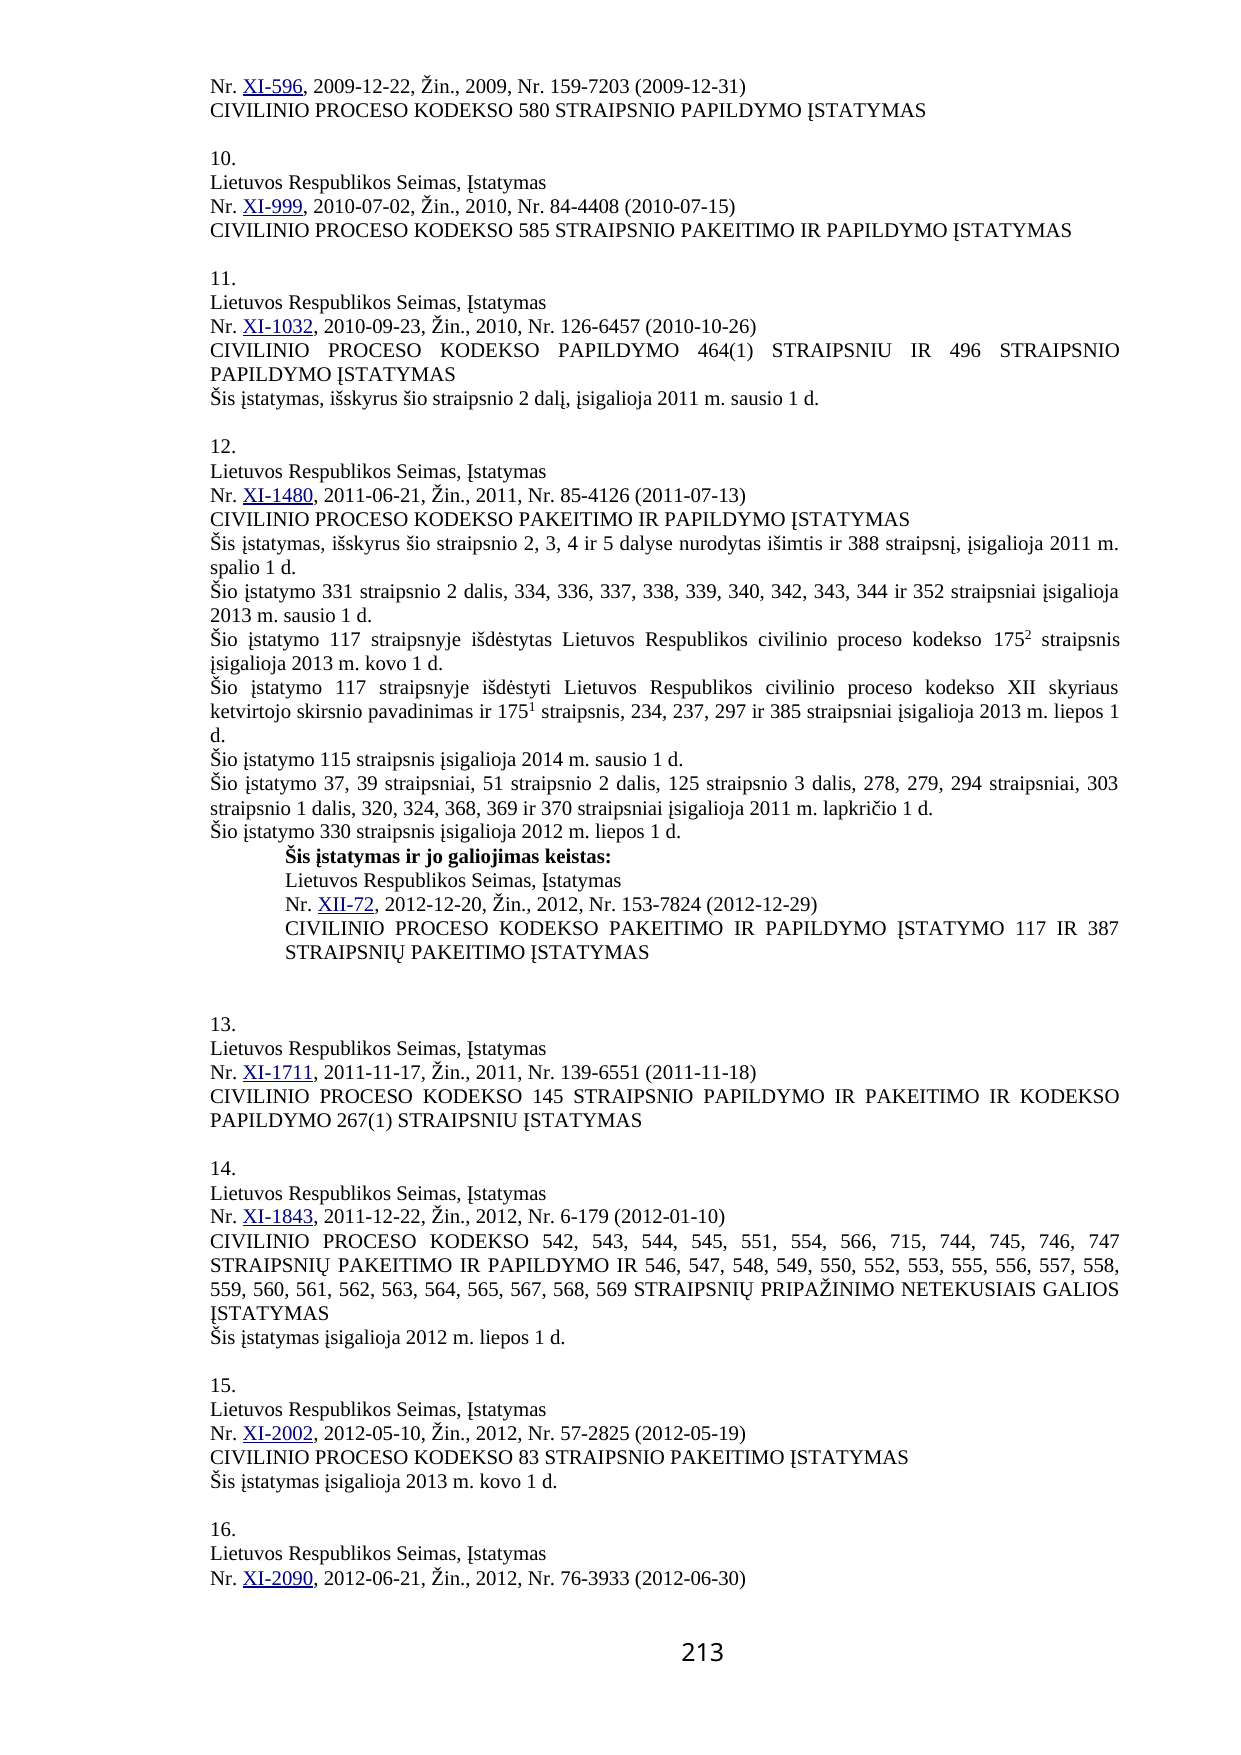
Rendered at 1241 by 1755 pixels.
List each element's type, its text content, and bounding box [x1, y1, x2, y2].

text CIVILINIO PROCESO KODEKSO 145 STRAIPSNIO PAPILDYMO IR PAKEITIMO IR KODEKSO PAPILDYMO 267(1) STRAIPSNIU ĮSTATYMAS [210, 1084, 1120, 1132]
text Nr. XI-999, 2010-07-02, Žin., 2010, Nr. 84-4408 (2010-07-15) [210, 194, 1120, 218]
text CIVILINIO PROCESO KODEKSO 542, 543, 544, 545, 551, 554, 566, 715, 744, 745, 746, 747 STRAIPSNIŲ PAKEITIMO IR PAPILDYMO IR 546, 547, 548, 549, 550, 552, 553, 555, 556, 557, 558, 559, 560, 561, 562, 563, 564, 565, 567, 568, 569 STRAIPSNIŲ PRIPAŽINIMO NETEKUSIAIS GALIOS ĮSTATYMAS [210, 1228, 1120, 1325]
text CIVILINIO PROCESO KODEKSO 83 STRAIPSNIO PAKEITIMO ĮSTATYMAS [210, 1445, 1120, 1469]
text Lietuvos Respublikos Seimas, Įstatymas [210, 1180, 1120, 1204]
text Šio įstatymo 331 straipsnio 2 dalis, 334, 336, 337, 338, 339, 340, 342, 343, 344 ir 352 straipsniai įsigalioja 2013 m. sausio 1 d. [210, 579, 1120, 627]
text Lietuvos Respublikos Seimas, Įstatymas [210, 1036, 1120, 1060]
text 11. [210, 266, 1120, 290]
text 10. [210, 146, 1120, 170]
text 14. [210, 1156, 1120, 1180]
text Lietuvos Respublikos Seimas, Įstatymas [210, 1397, 1120, 1421]
text CIVILINIO PROCESO KODEKSO 585 STRAIPSNIO PAKEITIMO IR PAPILDYMO ĮSTATYMAS [210, 218, 1120, 242]
text Lietuvos Respublikos Seimas, Įstatymas [210, 170, 1120, 194]
text 15. [210, 1373, 1120, 1397]
text Šis įstatymas, išskyrus šio straipsnio 2 dalį, įsigalioja 2011 m. sausio 1 d. [210, 386, 1120, 410]
text Šis įstatymas ir jo galiojimas keistas: [210, 843, 1120, 868]
text Šio įstatymo 117 straipsnyje išdėstyti Lietuvos Respublikos civilinio proceso kodekso XII skyriaus ketvirtojo skirsnio pavadinimas ir 1751 straipsnis, 234, 237, 297 ir 385 straipsniai įsigalioja 2013 m. liepos 1 d. [210, 675, 1120, 747]
text CIVILINIO PROCESO KODEKSO 580 STRAIPSNIO PAPILDYMO ĮSTATYMAS [210, 98, 1120, 122]
text 12. [210, 434, 1120, 458]
text CIVILINIO PROCESO KODEKSO PAKEITIMO IR PAPILDYMO ĮSTATYMO 117 IR 387 STRAIPSNIŲ PAKEITIMO ĮSTATYMAS [285, 916, 1120, 964]
text Nr. XI-1843, 2011-12-22, Žin., 2012, Nr. 6-179 (2012-01-10) [210, 1204, 1120, 1228]
text Nr. XI-1711, 2011-11-17, Žin., 2011, Nr. 139-6551 (2011-11-18) [210, 1060, 1120, 1084]
text Nr. XI-596, 2009-12-22, Žin., 2009, Nr. 159-7203 (2009-12-31) [210, 73, 1120, 98]
text Šio įstatymo 330 straipsnis įsigalioja 2012 m. liepos 1 d. [210, 819, 1120, 843]
text 13. [210, 1012, 1120, 1036]
text Šio įstatymo 115 straipsnis įsigalioja 2014 m. sausio 1 d. [210, 747, 1120, 771]
text Nr. XII-72, 2012-12-20, Žin., 2012, Nr. 153-7824 (2012-12-29) [210, 892, 1120, 916]
text Šis įstatymas, išskyrus šio straipsnio 2, 3, 4 ir 5 dalyse nurodytas išimtis ir 388 straipsnį, įsigalioja 2011 m. spalio 1 d. [210, 531, 1120, 579]
text 16. [210, 1517, 1120, 1541]
text CIVILINIO PROCESO KODEKSO PAKEITIMO IR PAPILDYMO ĮSTATYMAS [210, 507, 1120, 531]
text Nr. XI-2090, 2012-06-21, Žin., 2012, Nr. 76-3933 (2012-06-30) [210, 1565, 1120, 1589]
text Šis įstatymas įsigalioja 2013 m. kovo 1 d. [210, 1469, 1120, 1493]
text Šio įstatymo 37, 39 straipsniai, 51 straipsnio 2 dalis, 125 straipsnio 3 dalis, 278, 279, 294 straipsniai, 303 straipsnio 1 dalis, 320, 324, 368, 369 ir 370 straipsniai įsigalioja 2011 m. lapkričio 1 d. [210, 771, 1120, 819]
text Šio įstatymo 117 straipsnyje išdėstytas Lietuvos Respublikos civilinio proceso kodekso 1752 straipsnis įsigalioja 2013 m. kovo 1 d. [210, 627, 1120, 675]
text Lietuvos Respublikos Seimas, Įstatymas [210, 1541, 1120, 1565]
text Lietuvos Respublikos Seimas, Įstatymas [210, 290, 1120, 314]
text Nr. XI-1480, 2011-06-21, Žin., 2011, Nr. 85-4126 (2011-07-13) [210, 483, 1120, 507]
text Lietuvos Respublikos Seimas, Įstatymas [210, 458, 1120, 483]
text Lietuvos Respublikos Seimas, Įstatymas [210, 868, 1120, 892]
text Nr. XI-2002, 2012-05-10, Žin., 2012, Nr. 57-2825 (2012-05-19) [210, 1421, 1120, 1445]
text Šis įstatymas įsigalioja 2012 m. liepos 1 d. [210, 1325, 1120, 1349]
text Nr. XI-1032, 2010-09-23, Žin., 2010, Nr. 126-6457 (2010-10-26) [210, 314, 1120, 338]
text CIVILINIO PROCESO KODEKSO PAPILDYMO 464(1) STRAIPSNIU IR 496 STRAIPSNIO PAPILDYMO ĮSTATYMAS [210, 338, 1120, 386]
